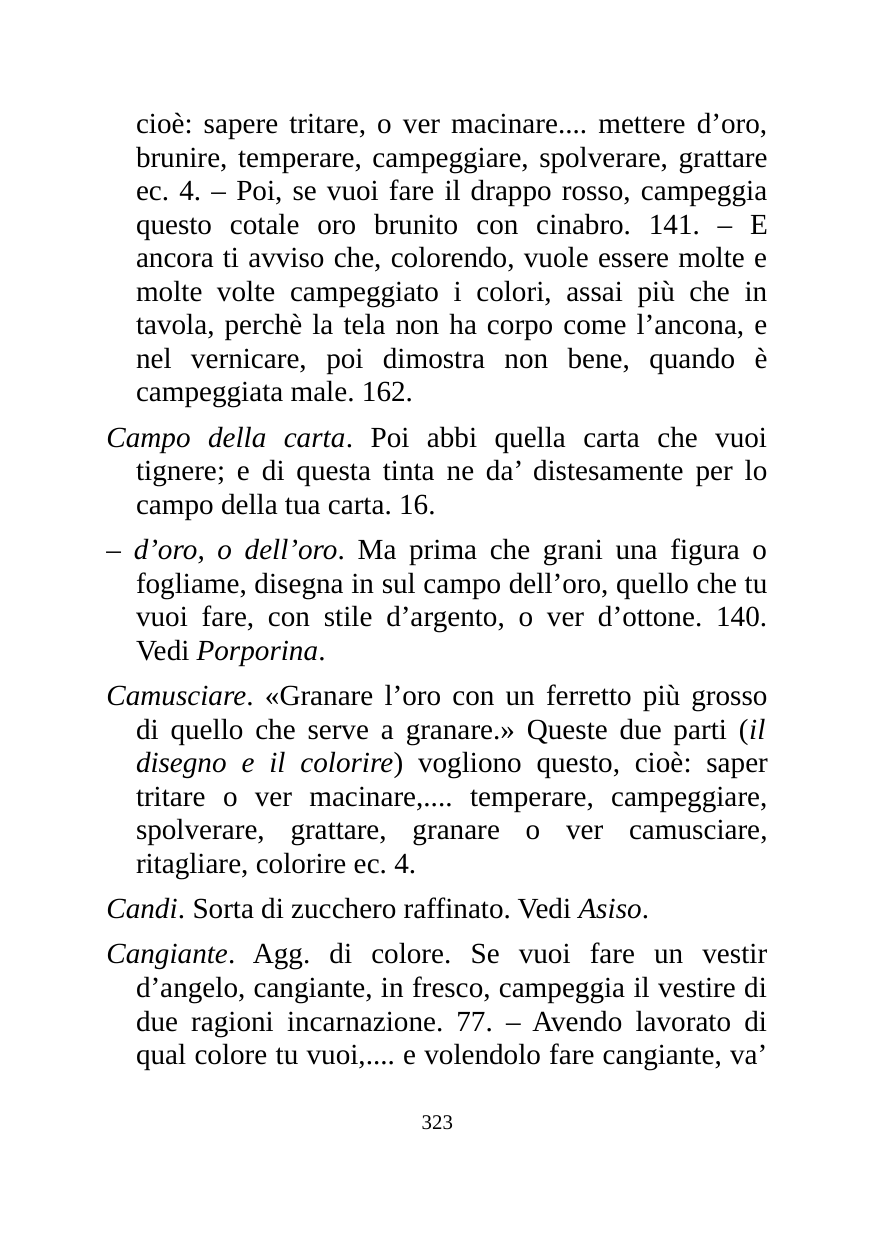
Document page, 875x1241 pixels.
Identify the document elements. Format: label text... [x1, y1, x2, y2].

text Cangiante. Agg. di colore. Se vuoi fare un vestir d’angelo, cangiante, in fresco, campeggia il vestire di due ragioni incarnazione. 77. – Avendo lavorato di qual colore tu vuoi,.... e volendolo fare cangiante, va’ [106, 937, 768, 1071]
text – d’oro, o dell’oro. Ma prima che grani una figura o fogliame, disegna in sul campo dell’oro, quello che tu vuoi fare, con stile d’argento, o ver d’ottone. 140. Vedi Porporina. [106, 532, 768, 666]
text Camusciare. «Granare l’oro con un ferretto più grosso di quello che serve a granare.» Queste due parti (il disegno e il colorire) vogliono questo, cioè: saper tritare o ver macinare,.... temperare, campeggiare, spolverare, grattare, granare o ver camusciare, ritagliare, colorire ec. 4. [106, 678, 768, 879]
text cioè: sapere tritare, o ver macinare.... mettere d’oro, brunire, temperare, campeggiare, spolverare, grattare ec. 4. – Poi, se vuoi fare il drappo rosso, campeggia questo cotale oro brunito con cinabro. 141. – E ancora ti avviso che, colorendo, vuole essere molte e molte volte campeggiato i colori, assai più che in tavola, perchè la tela non ha corpo come l’ancona, e nel vernicare, poi dimostra non bene, quando è campeggiata male. 162. [106, 106, 768, 408]
text Candi. Sorta di zucchero raffinato. Vedi Asiso. [106, 891, 768, 925]
text Campo della carta. Poi abbi quella carta che vuoi tignere; e di questa tinta ne da’ distesamente per lo campo della tua carta. 16. [106, 420, 768, 521]
